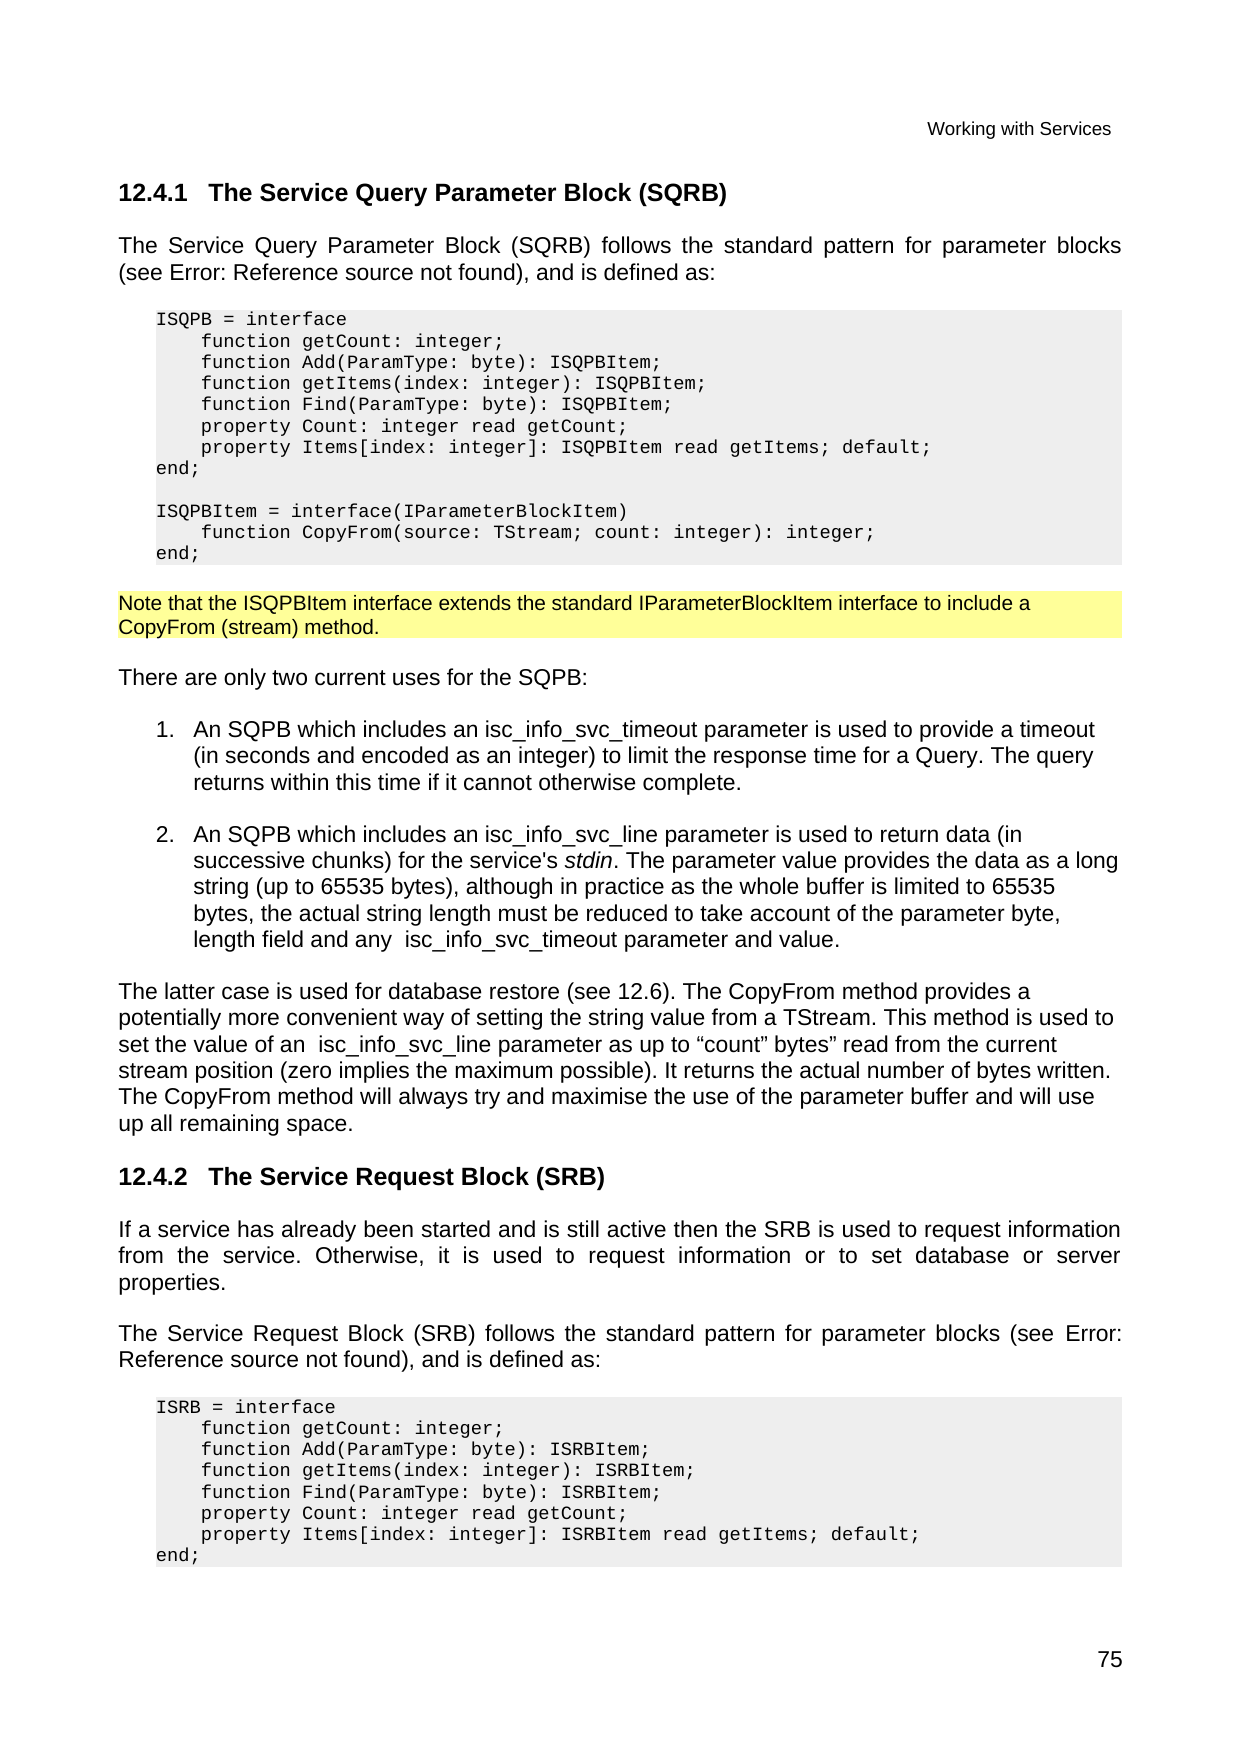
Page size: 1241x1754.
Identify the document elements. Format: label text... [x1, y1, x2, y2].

text end; [156, 459, 1122, 480]
list An SQPB which includes an isc_info_svc_timeout parameter is used to provide a timeout (in seconds and encoded as an integer) to limit the response time for a Query. The query returns within this time if it cannot otherwise complete. [156, 716, 1122, 795]
text end; [156, 1546, 1122, 1567]
text end; [156, 544, 1122, 565]
text function getCount: integer; [156, 331, 1122, 353]
text function Add(ParamType: byte): ISQPBItem; [156, 353, 1122, 374]
text function getItems(index: integer): ISRBItem; [156, 1461, 1122, 1482]
list An SQPB which includes an isc_info_svc_line parameter is used to return data (in successive chunks) for the service's stdin. The parameter value provides the data as a long string (up to 65535 bytes), although in practice as the whole buffer is limited to 65535 bytes, the actual string length must be reduced to take account of the parameter byte, length field and any isc_info_svc_timeout parameter and value. [156, 821, 1122, 952]
text function Find(ParamType: byte): ISQPBItem; [156, 395, 1122, 416]
subtitle The Service Query Parameter Block (SQRB) [118, 178, 1122, 207]
text ISRB = interface [156, 1397, 1122, 1419]
text The Service Query Parameter Block (SQRB) follows the standard pattern for parameter blocks (see Error: Reference source not found), and is defined as: [118, 232, 1122, 285]
text property Count: integer read getCount; [156, 1504, 1122, 1525]
subtitle The Service Request Block (SRB) [118, 1161, 1122, 1190]
text property Items[index: integer]: ISRBItem read getItems; default; [156, 1525, 1122, 1546]
text ISQPB = interface [156, 310, 1122, 331]
text property Items[index: integer]: ISQPBItem read getItems; default; [156, 438, 1122, 459]
text If a service has already been started and is still active then the SRB is used to request information from the service. Otherwise, it is used to request information or to set database or server properties. [118, 1216, 1122, 1295]
text There are only two current uses for the SQPB: [118, 664, 1122, 690]
text function CopyFrom(source: TStream; count: integer): integer; [156, 523, 1122, 544]
text ISQPBItem = interface(IParameterBlockItem) [156, 501, 1122, 523]
text function getCount: integer; [156, 1419, 1122, 1440]
text Note that the ISQPBItem interface extends the standard IParameterBlockItem interface to include a CopyFrom (stream) method. [118, 591, 1122, 638]
text function getItems(index: integer): ISQPBItem; [156, 374, 1122, 395]
text The latter case is used for database restore (see 12.6). The CopyFrom method provides a potentially more convenient way of setting the string value from a TStream. This method is used to set the value of an isc_info_svc_line parameter as up to “count” bytes” read from the current stream position (zero implies the maximum possible). It returns the actual number of bytes written. The CopyFrom method will always try and maximise the use of the parameter buffer and will use up all remaining space. [118, 978, 1122, 1136]
text function Add(ParamType: byte): ISRBItem; [156, 1440, 1122, 1461]
text property Count: integer read getCount; [156, 416, 1122, 438]
text The Service Request Block (SRB) follows the standard pattern for parameter blocks (see Error: Reference source not found), and is defined as: [118, 1320, 1122, 1372]
text function Find(ParamType: byte): ISRBItem; [156, 1482, 1122, 1504]
